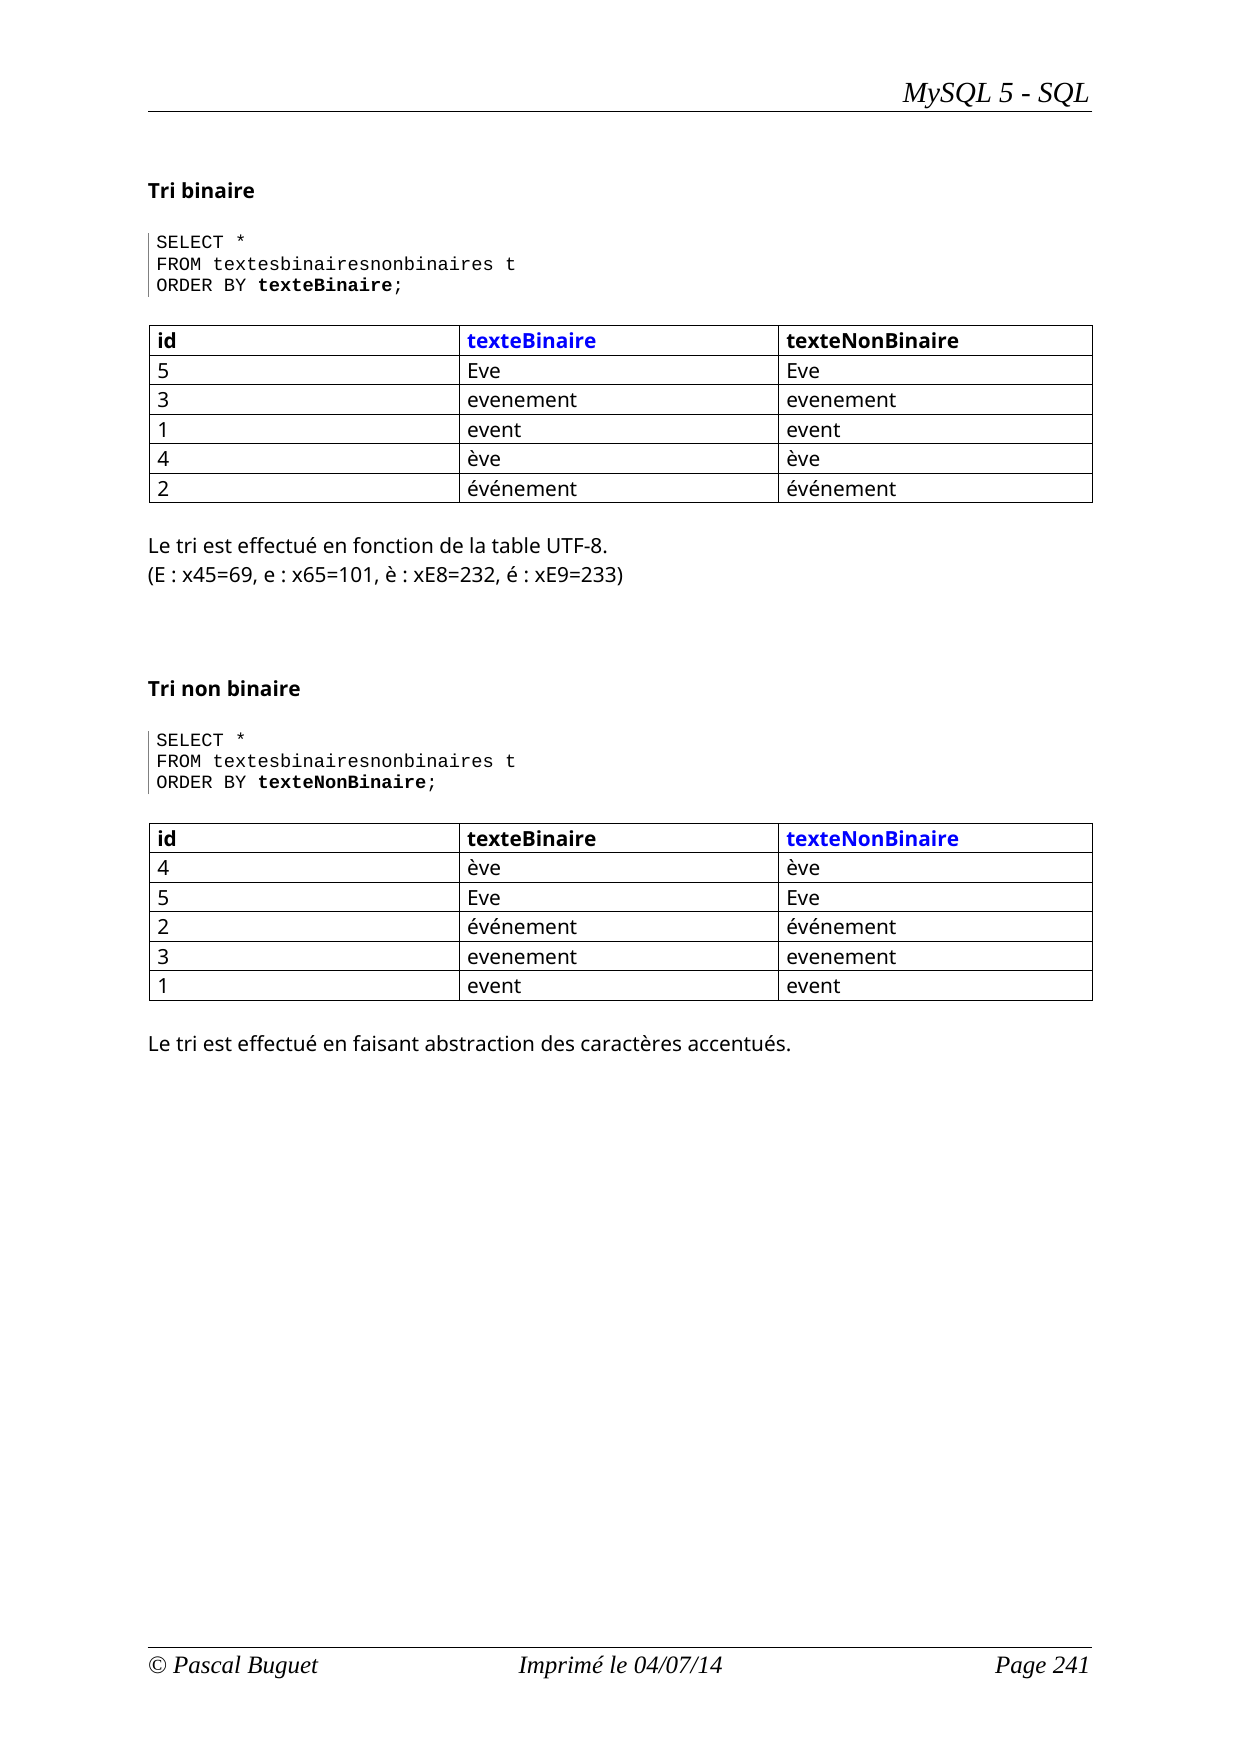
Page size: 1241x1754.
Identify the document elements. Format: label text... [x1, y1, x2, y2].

text Le tri est effectué en fonction de la table UTF-8. [148, 532, 1092, 560]
table_header id [150, 326, 459, 355]
table_cell événement [779, 912, 1092, 941]
table_cell event [460, 971, 778, 1000]
text ORDER BY texteBinaire; [149, 276, 1092, 297]
table_cell 2 [150, 474, 459, 502]
table_cell ève [460, 853, 778, 882]
table_cell 5 [150, 883, 459, 911]
table_cell 2 [150, 912, 459, 941]
table_header texteNonBinaire [779, 824, 1092, 852]
table_cell événement [460, 912, 778, 941]
table_cell Eve [460, 356, 778, 384]
text SELECT * [149, 233, 1092, 254]
text Tri non binaire [148, 674, 1092, 702]
table_cell Eve [779, 356, 1092, 384]
table_cell evenement [460, 385, 778, 414]
table_cell 5 [150, 356, 459, 384]
table_cell evenement [779, 385, 1092, 414]
text FROM textesbinairesnonbinaires t [149, 254, 1092, 276]
table_cell event [779, 415, 1092, 443]
table_cell ève [460, 444, 778, 473]
table_cell événement [460, 474, 778, 502]
table_header id [150, 824, 459, 852]
table_header texteBinaire [460, 326, 778, 355]
table_cell 4 [150, 853, 459, 882]
text Le tri est effectué en faisant abstraction des caractères accentués. [148, 1029, 1092, 1058]
table_cell 1 [150, 971, 459, 1000]
table_cell evenement [779, 942, 1092, 970]
table_cell evenement [460, 942, 778, 970]
table_cell événement [779, 474, 1092, 502]
table_cell 4 [150, 444, 459, 473]
table_cell 3 [150, 385, 459, 414]
table_cell 3 [150, 942, 459, 970]
text SELECT * [149, 731, 1092, 752]
text ORDER BY texteNonBinaire; [149, 773, 1092, 794]
text Tri binaire [148, 176, 1092, 204]
table_header texteBinaire [460, 824, 778, 852]
table_cell ève [779, 853, 1092, 882]
table_cell event [460, 415, 778, 443]
text (E : x45=69, e : x65=101, è : xE8=232, é : xE9=233) [148, 560, 1092, 588]
table_cell ève [779, 444, 1092, 473]
table_cell event [779, 971, 1092, 1000]
table_cell 1 [150, 415, 459, 443]
table_header texteNonBinaire [779, 326, 1092, 355]
table_cell Eve [460, 883, 778, 911]
text FROM textesbinairesnonbinaires t [149, 752, 1092, 773]
table_cell Eve [779, 883, 1092, 911]
